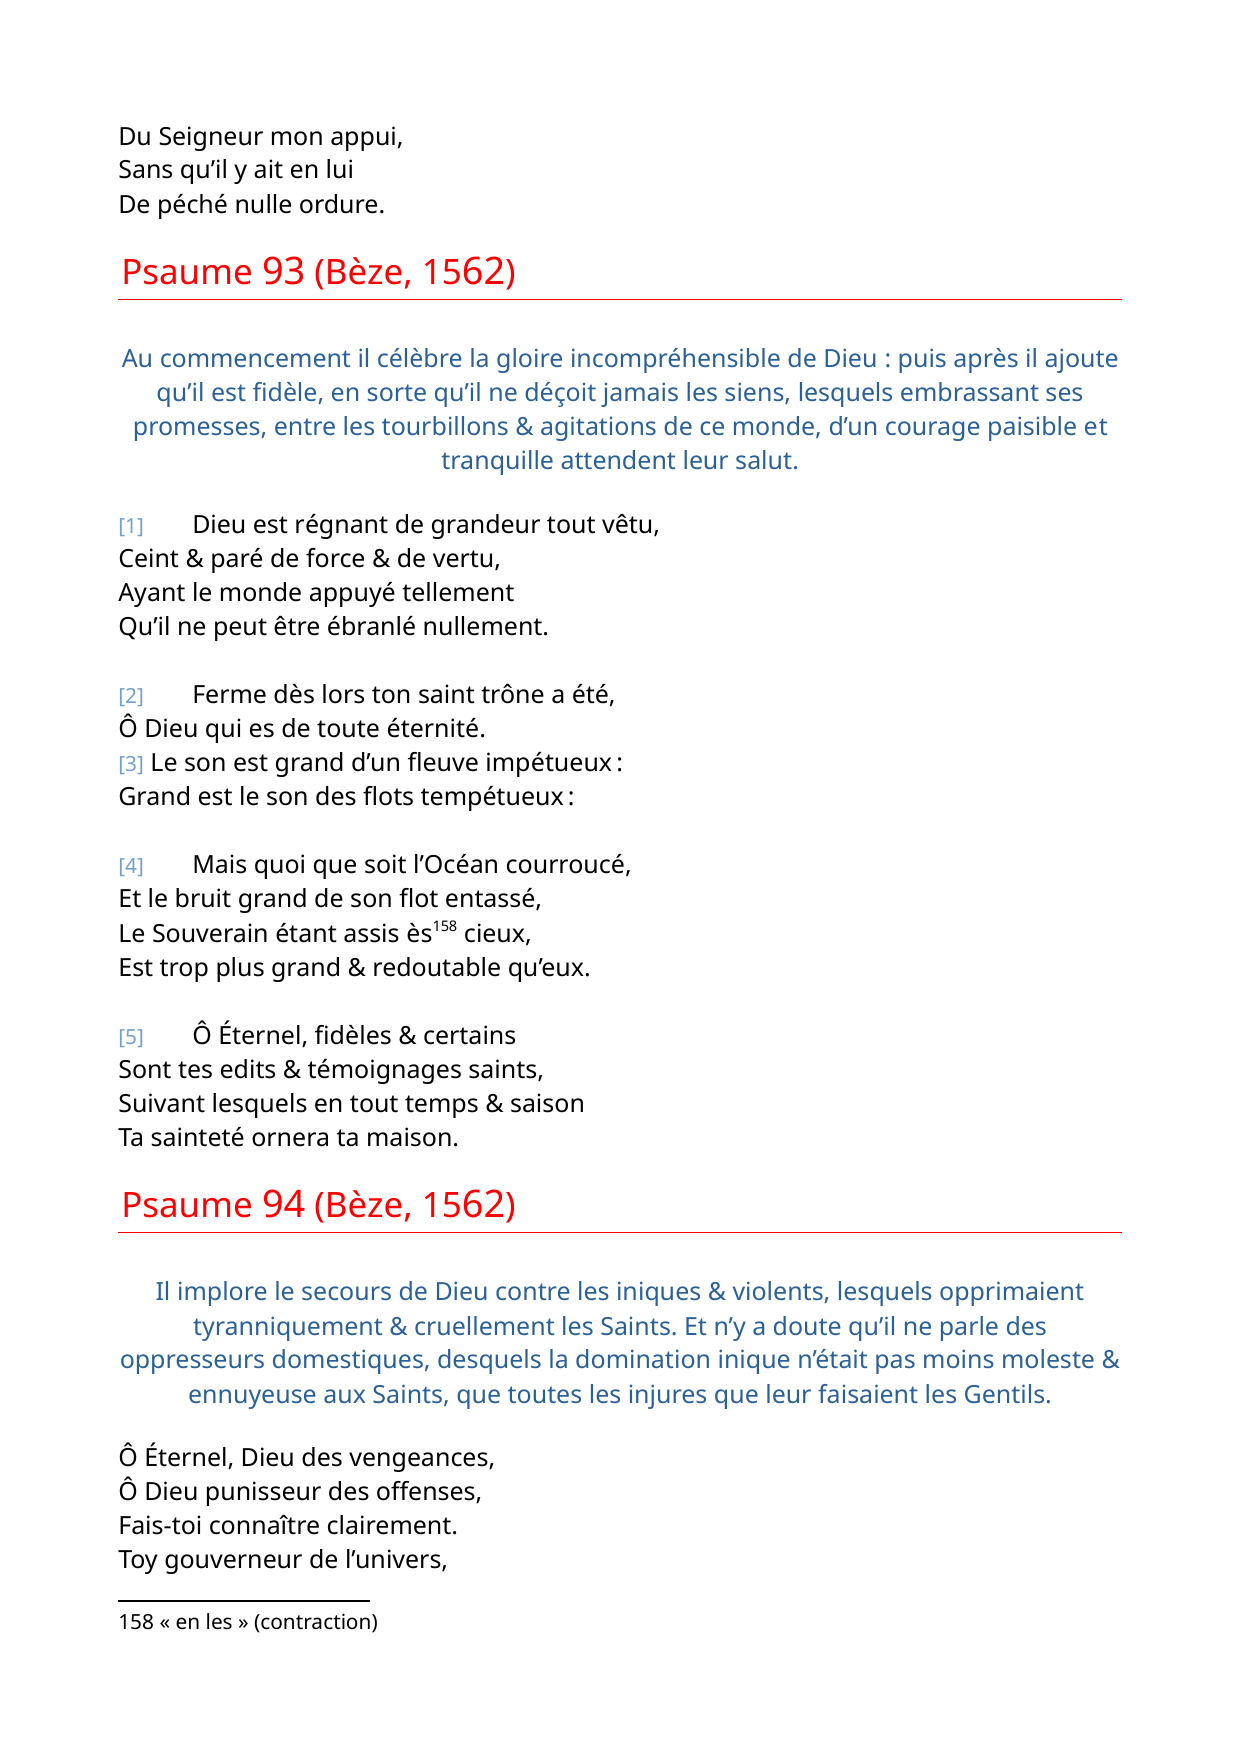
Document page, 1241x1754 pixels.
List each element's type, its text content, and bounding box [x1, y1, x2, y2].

text [3] Le son est grand d’un fleuve impétueux : [118, 745, 1122, 779]
text Ô Dieu punisseur des offenses, [118, 1474, 1122, 1508]
text Suivant lesquels en tout temps & saison [118, 1086, 1122, 1119]
text Sont tes edits & témoignages saints, [118, 1051, 1122, 1086]
text Ayant le monde appuyé tellement [118, 574, 1122, 609]
text Le Souverain étant assis ès cieux, [118, 915, 1122, 949]
text Au commencement il célèbre la gloire incompréhensible de Dieu : puis après il ajoute qu’il est fidèle, en sorte qu’il ne déçoit jamais les siens, lesquels embrassant ses promesses, entre les tourbillons & agitations de ce monde, d’un courage paisible et tranquille attendent leur salut. [118, 341, 1122, 477]
text Et le bruit grand de son flot entassé, [118, 881, 1122, 915]
text Du Seigneur mon appui, [118, 118, 1122, 152]
text De péché nulle ordure. [118, 186, 1122, 220]
text Ta sainteté ornera ta maison. [118, 1119, 1122, 1154]
text [2] Ferme dès lors ton saint trône a été, [118, 677, 1122, 711]
text Toy gouverneur de l’univers, [118, 1542, 1122, 1576]
text Qu’il ne peut être ébranlé nullement. [118, 609, 1122, 643]
text Ceint & paré de force & de vertu, [118, 541, 1122, 574]
text Fais-toi connaître clairement. [118, 1508, 1122, 1542]
text Sans qu’il y ait en lui [118, 152, 1122, 186]
text Il implore le secours de Dieu contre les iniques & violents, lesquels opprimaient tyranniquement & cruellement les Saints. Et n’y a doute qu’il ne parle des oppresseurs domestiques, desquels la domination inique n’était pas moins moleste & ennuyeuse aux Saints, que toutes les injures que leur faisaient les Gentils. [118, 1274, 1122, 1410]
text Grand est le son des flots tempétueux : [118, 779, 1122, 813]
text « en les » (contraction) [118, 1607, 1122, 1636]
text Ô Éternel, Dieu des vengeances, [118, 1440, 1122, 1474]
text Est trop plus grand & redoutable qu’eux. [118, 949, 1122, 983]
text [1] Dieu est régnant de grandeur tout vêtu, [118, 506, 1122, 541]
subtitle Psaume 94 (Bèze, 1562) [118, 1174, 1122, 1232]
text [5] Ô Éternel, fidèles & certains [118, 1017, 1122, 1051]
subtitle Psaume 93 (Bèze, 1562) [118, 241, 1122, 299]
text Ô Dieu qui es de toute éternité. [118, 711, 1122, 745]
text [4] Mais quoi que soit l’Océan courroucé, [118, 847, 1122, 881]
